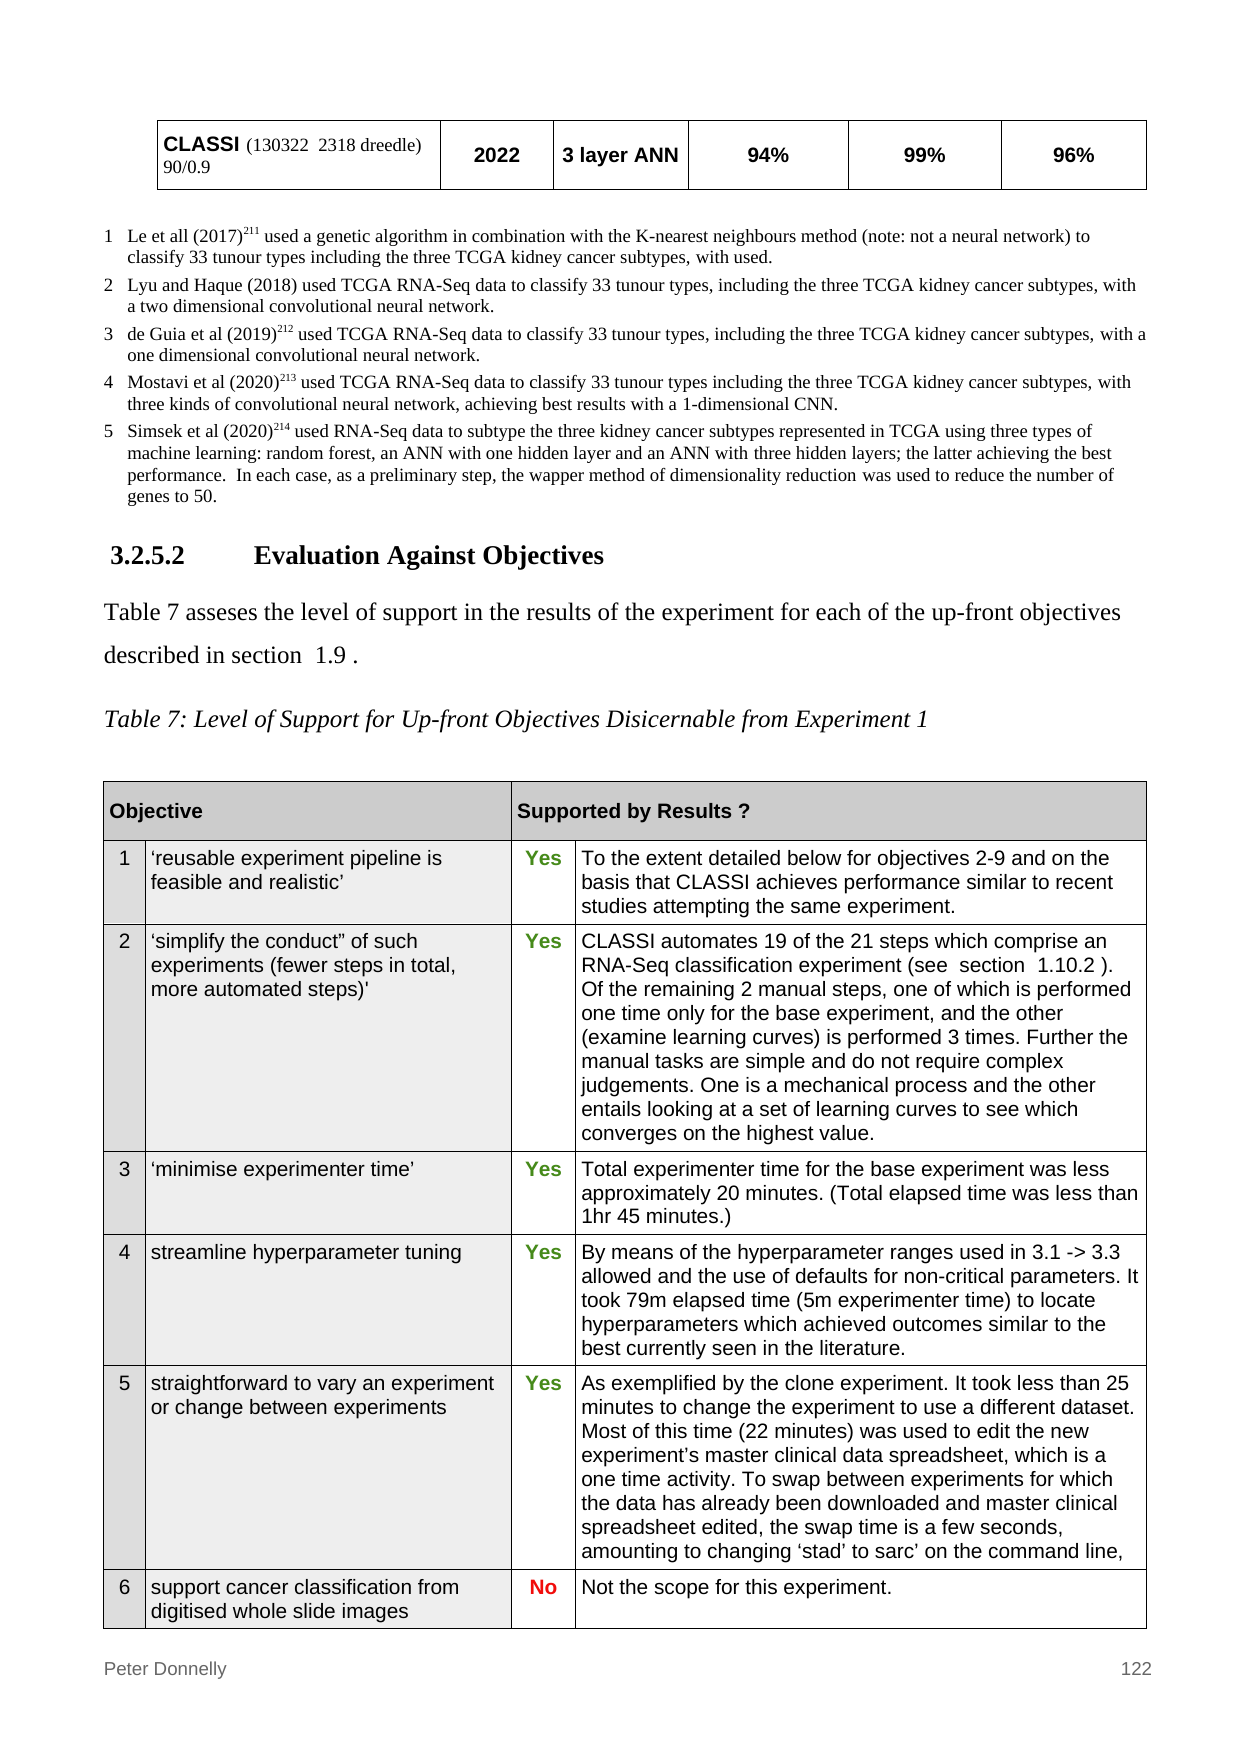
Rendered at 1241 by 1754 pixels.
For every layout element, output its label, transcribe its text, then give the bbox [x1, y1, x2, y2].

table_cell 1 [104, 841, 145, 923]
table_cell 3 [104, 1152, 145, 1234]
text 3 de Guia et al (2019) used TCGA RNA-Seq data to classify 33 tunour types, including the three TCGA kidney cancer subtypes, with a one dimensional convolutional neural network. [103, 322, 1146, 366]
table_cell To the extent detailed below for objectives 2-9 and on the basis that CLASSI achieves performance similar to recent studies attempting the same experiment. [576, 841, 1146, 923]
table_cell streamline hyperparameter tuning [146, 1235, 511, 1365]
text 4 Mostavi et al (2020) used TCGA RNA-Seq data to classify 33 tunour types including the three TCGA kidney cancer subtypes, with three kinds of convolutional neural network, achieving best results with a 1-dimensional CNN. [103, 371, 1146, 414]
table_cell 4 [104, 1235, 145, 1365]
table_cell 2 [104, 925, 145, 1151]
table_cell As exemplified by the clone experiment. It took less than 25 minutes to change the experiment to use a different dataset. Most of this time (22 minutes) was used to edit the new experiment’s master clinical data spreadsheet, which is a one time activity. To swap between experiments for which the data has already been downloaded and master clinical spreadsheet edited, the swap time is a few seconds, amounting to changing ‘stad’ to sarc’ on the command line, [576, 1366, 1146, 1569]
table_cell 94% [689, 121, 848, 189]
table_cell [104, 120, 157, 189]
table_cell Total experimenter time for the base experiment was less approximately 20 minutes. (Total elapsed time was less than 1hr 45 minutes.) [576, 1152, 1146, 1234]
table_cell Yes [512, 925, 575, 1151]
table_cell 99% [849, 121, 1001, 189]
table_cell straightforward to vary an experiment or change between experiments [146, 1366, 511, 1569]
table_cell 6 [104, 1570, 145, 1628]
table_cell ‘reusable experiment pipeline is feasible and realistic’ [146, 841, 511, 923]
table_cell support cancer classification from digitised whole slide images [146, 1570, 511, 1628]
text 1 Le et all (2017) used a genetic algorithm in combination with the K-nearest neighbours method (note: not a neural network) to classify 33 tunour types including the three TCGA kidney cancer subtypes, with used. [103, 224, 1146, 268]
table_cell Yes [512, 1152, 575, 1234]
subtitle Evaluation Against Objectives [103, 539, 1146, 570]
table_cell Not the scope for this experiment. [576, 1570, 1146, 1628]
table_cell Yes [512, 841, 575, 923]
table_cell 96% [1002, 121, 1146, 189]
table_cell 5 [104, 1366, 145, 1569]
table_cell Yes [512, 1366, 575, 1569]
table_cell Yes [512, 1235, 575, 1365]
text Table 7: Level of Support for Up-front Objectives Disicernable from Experiment 1 [103, 704, 1146, 733]
table_cell ‘minimise experimenter time’ [146, 1152, 511, 1234]
table_cell 2022 [441, 121, 553, 189]
table_cell 3 layer ANN [554, 121, 688, 189]
table_cell No [512, 1570, 575, 1628]
text 2 Lyu and Haque (2018) used TCGA RNA-Seq data to classify 33 tunour types, including the three TCGA kidney cancer subtypes, with a two dimensional convolutional neural network. [103, 273, 1146, 317]
table_cell ‘simplify the conduct” of such experiments (fewer steps in total, more automated steps)' [146, 925, 511, 1151]
table_cell CLASSI (130322 2318 dreedle) 90/0.9 [158, 121, 440, 189]
table_header Supported by Results ? [512, 782, 1146, 840]
text Table 7 asseses the level of support in the results of the experiment for each of the up-front objectives described in section 1.9. [103, 597, 1146, 668]
table_cell By means of the hyperparameter ranges used in 3.1 -> 3.3 allowed and the use of defaults for non-critical parameters. It took 79m elapsed time (5m experimenter time) to locate hyperparameters which achieved outcomes similar to the best currently seen in the literature. [576, 1235, 1146, 1365]
text 5 Simsek et al (2020) used RNA-Seq data to subtype the three kidney cancer subtypes represented in TCGA using three types of machine learning: random forest, an ANN with one hidden layer and an ANN with three hidden layers; the latter achieving the best performance. In each case, as a preliminary step, the wapper method of dimensionality reduction was used to reduce the number of genes to 50. [103, 420, 1146, 507]
table_cell CLASSI automates 19 of the 21 steps which comprise an RNA-Seq classification experiment (see section 1.10.2). Of the remaining 2 manual steps, one of which is performed one time only for the base experiment, and the other (examine learning curves) is performed 3 times. Further the manual tasks are simple and do not require complex judgements. One is a mechanical process and the other entails looking at a set of learning curves to see which converges on the highest value. [576, 925, 1146, 1151]
table_header Objective [104, 782, 511, 840]
